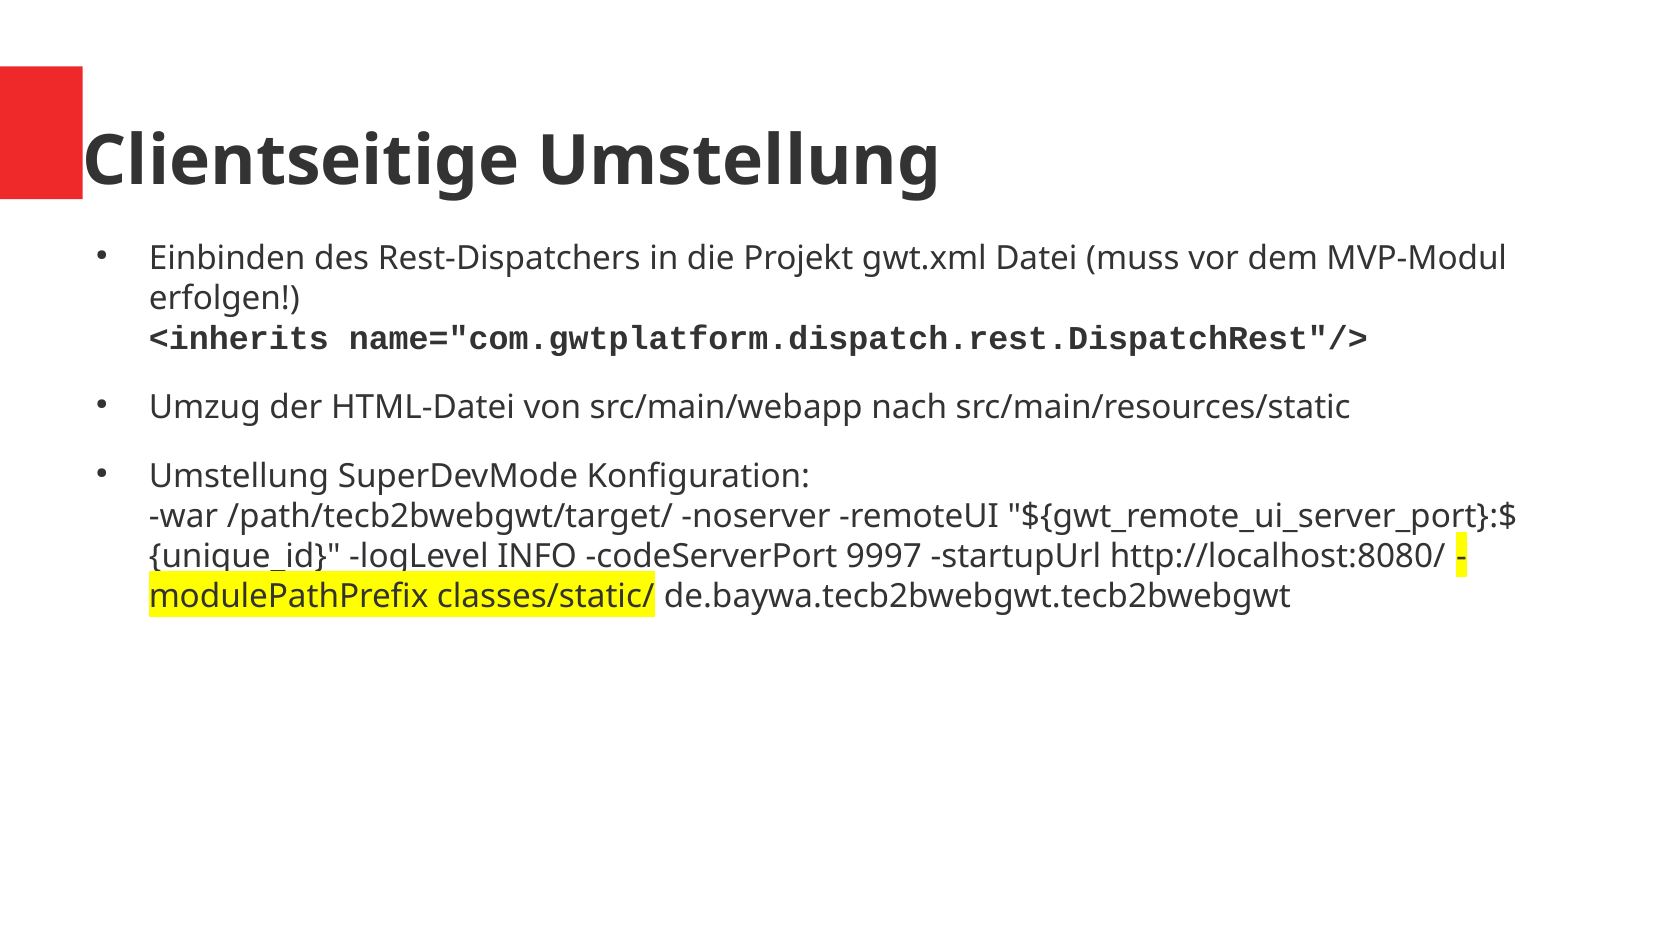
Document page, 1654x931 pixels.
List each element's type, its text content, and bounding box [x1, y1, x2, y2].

title Clientseitige Umstellung [82, 0, 1571, 237]
list Einbinden des Rest-Dispatchers in die Projekt gwt.xml Datei (muss vor dem MVP-Modul erfolgen!) <inherits name="com.gwtplatform.dispatch.rest.DispatchRest"/> Umzug der HTML-Datei von src/main/webapp nach src/main/resources/static Umstellung SuperDevMode Konfiguration: -war /path/tecb2bwebgwt/target/ -noserver -remoteUI "${gwt_remote_ui_server_port}:${unique_id}" -logLevel INFO -codeServerPort 9997 -startupUrl http://localhost:8080/ -modulePathPrefix classes/static/ de.baywa.tecb2bwebgwt.tecb2bwebgwt [78, 236, 1567, 792]
